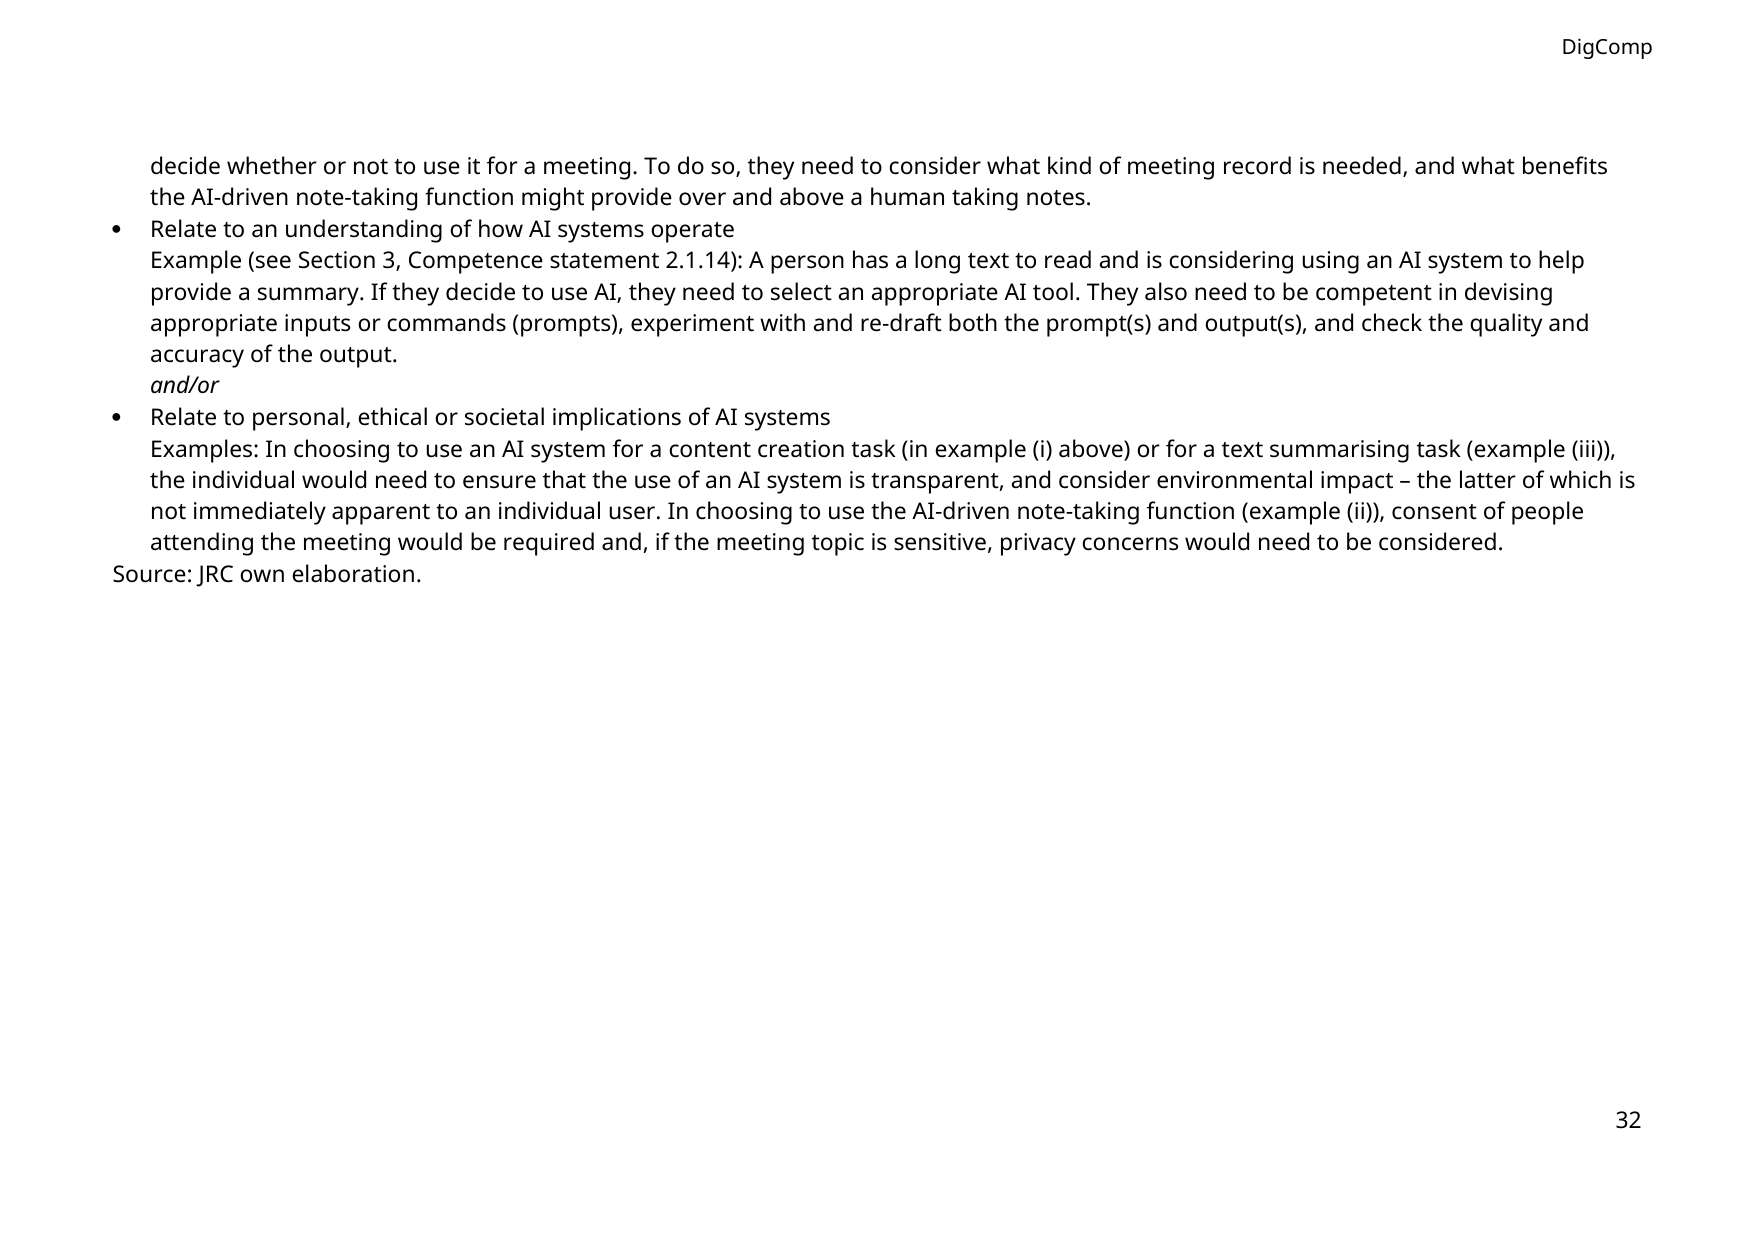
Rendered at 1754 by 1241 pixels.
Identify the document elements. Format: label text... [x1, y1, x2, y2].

list decide whether or not to use it for a meeting. To do so, they need to consider what kind of meeting record is needed, and what benefits the AI-driven note-taking function might provide over and above a human taking notes. [112, 150, 1641, 212]
list Relate to personal, ethical or societal implications of AI systems Examples: In choosing to use an AI system for a content creation task (in example (i) above) or for a text summarising task (example (iii)), the individual would need to ensure that the use of an AI system is transparent, and consider environmental impact – the latter of which is not immediately apparent to an individual user. In choosing to use the AI-driven note-taking function (example (ii)), consent of people attending the meeting would be required and, if the meeting topic is sensitive, privacy concerns would need to be considered. [112, 401, 1641, 557]
list Relate to an understanding of how AI systems operate Example (see Section 3, Competence statement 2.1.14): A person has a long text to read and is considering using an AI system to help provide a summary. If they decide to use AI, they need to select an appropriate AI tool. They also need to be competent in devising appropriate inputs or commands (prompts), experiment with and re-draft both the prompt(s) and output(s), and check the quality and accuracy of the output. and/or [112, 213, 1641, 401]
text Source: JRC own elaboration. [112, 557, 1641, 589]
